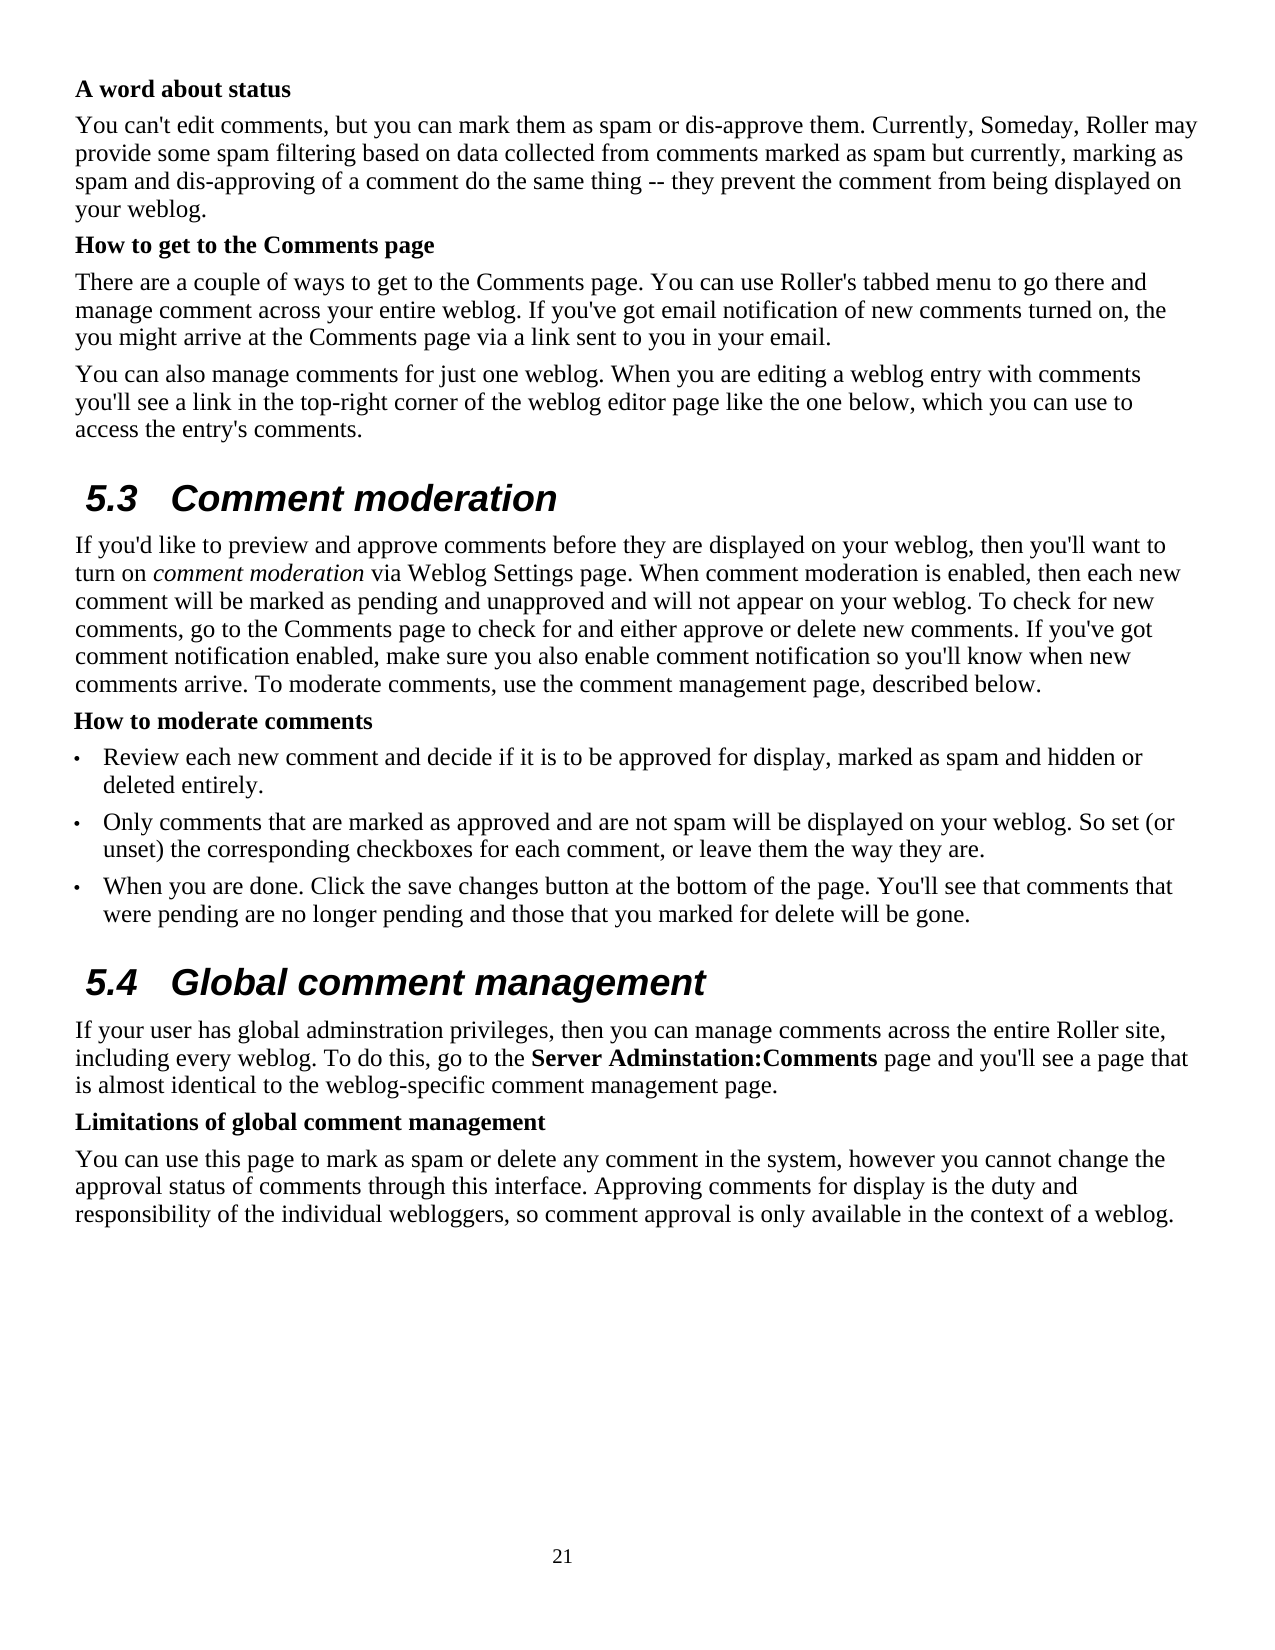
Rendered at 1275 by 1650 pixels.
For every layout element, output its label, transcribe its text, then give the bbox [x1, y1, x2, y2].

subtitle Global comment management [75, 962, 1200, 1003]
text If your user has global adminstration privileges, then you can manage comments across the entire Roller site, including every weblog. To do this, go to the Server Adminstation:Comments page and you'll see a page that is almost identical to the weblog-specific comment management page. [75, 1016, 1200, 1099]
list Only comments that are marked as approved and are not spam will be displayed on your weblog. So set (or unset) the corresponding checkboxes for each comment, or leave them the way they are. [73, 808, 1200, 863]
list Review each new comment and decide if it is to be approved for display, marked as spam and hidden or deleted entirely. [73, 743, 1200, 799]
subtitle Comment moderation [75, 477, 1200, 519]
text A word about status [75, 75, 1200, 103]
text You can also manage comments for just one weblog. When you are editing a weblog entry with comments you'll see a link in the top-right corner of the weblog editor page like the one below, which you can use to access the entry's comments. [75, 360, 1200, 443]
text How to get to the Comments page [75, 231, 1200, 259]
text You can use this page to mark as spam or delete any comment in the system, however you cannot change the approval status of comments through this interface. Approving comments for display is the duty and responsibility of the individual webloggers, so comment approval is only available in the context of a weblog. [75, 1145, 1200, 1228]
text Limitations of global comment management [75, 1108, 1200, 1136]
list When you are done. Click the save changes button at the bottom of the page. You'll see that comments that were pending are no longer pending and those that you marked for delete will be gone. [73, 872, 1200, 928]
text You can't edit comments, but you can mark them as spam or dis-approve them. Currently, Someday, Roller may provide some spam filtering based on data collected from comments marked as spam but currently, marking as spam and dis-approving of a comment do the same thing -- they prevent the comment from being displayed on your weblog. [75, 112, 1200, 222]
text There are a couple of ways to get to the Comments page. You can use Roller's tabbed menu to go there and manage comment across your entire weblog. If you've got email notification of new comments turned on, the you might arrive at the Comments page via a link sent to you in your email. [75, 268, 1200, 351]
text How to moderate comments [73, 707, 1200, 734]
text If you'd like to preview and approve comments before they are displayed on your weblog, then you'll want to turn on comment moderation via Weblog Settings page. When comment moderation is enabled, then each new comment will be marked as pending and unapproved and will not appear on your weblog. To check for new comments, go to the Comments page to check for and either approve or delete new comments. If you've got comment notification enabled, make sure you also enable comment notification so you'll know when new comments arrive. To moderate comments, use the comment management page, described below. [75, 532, 1200, 698]
